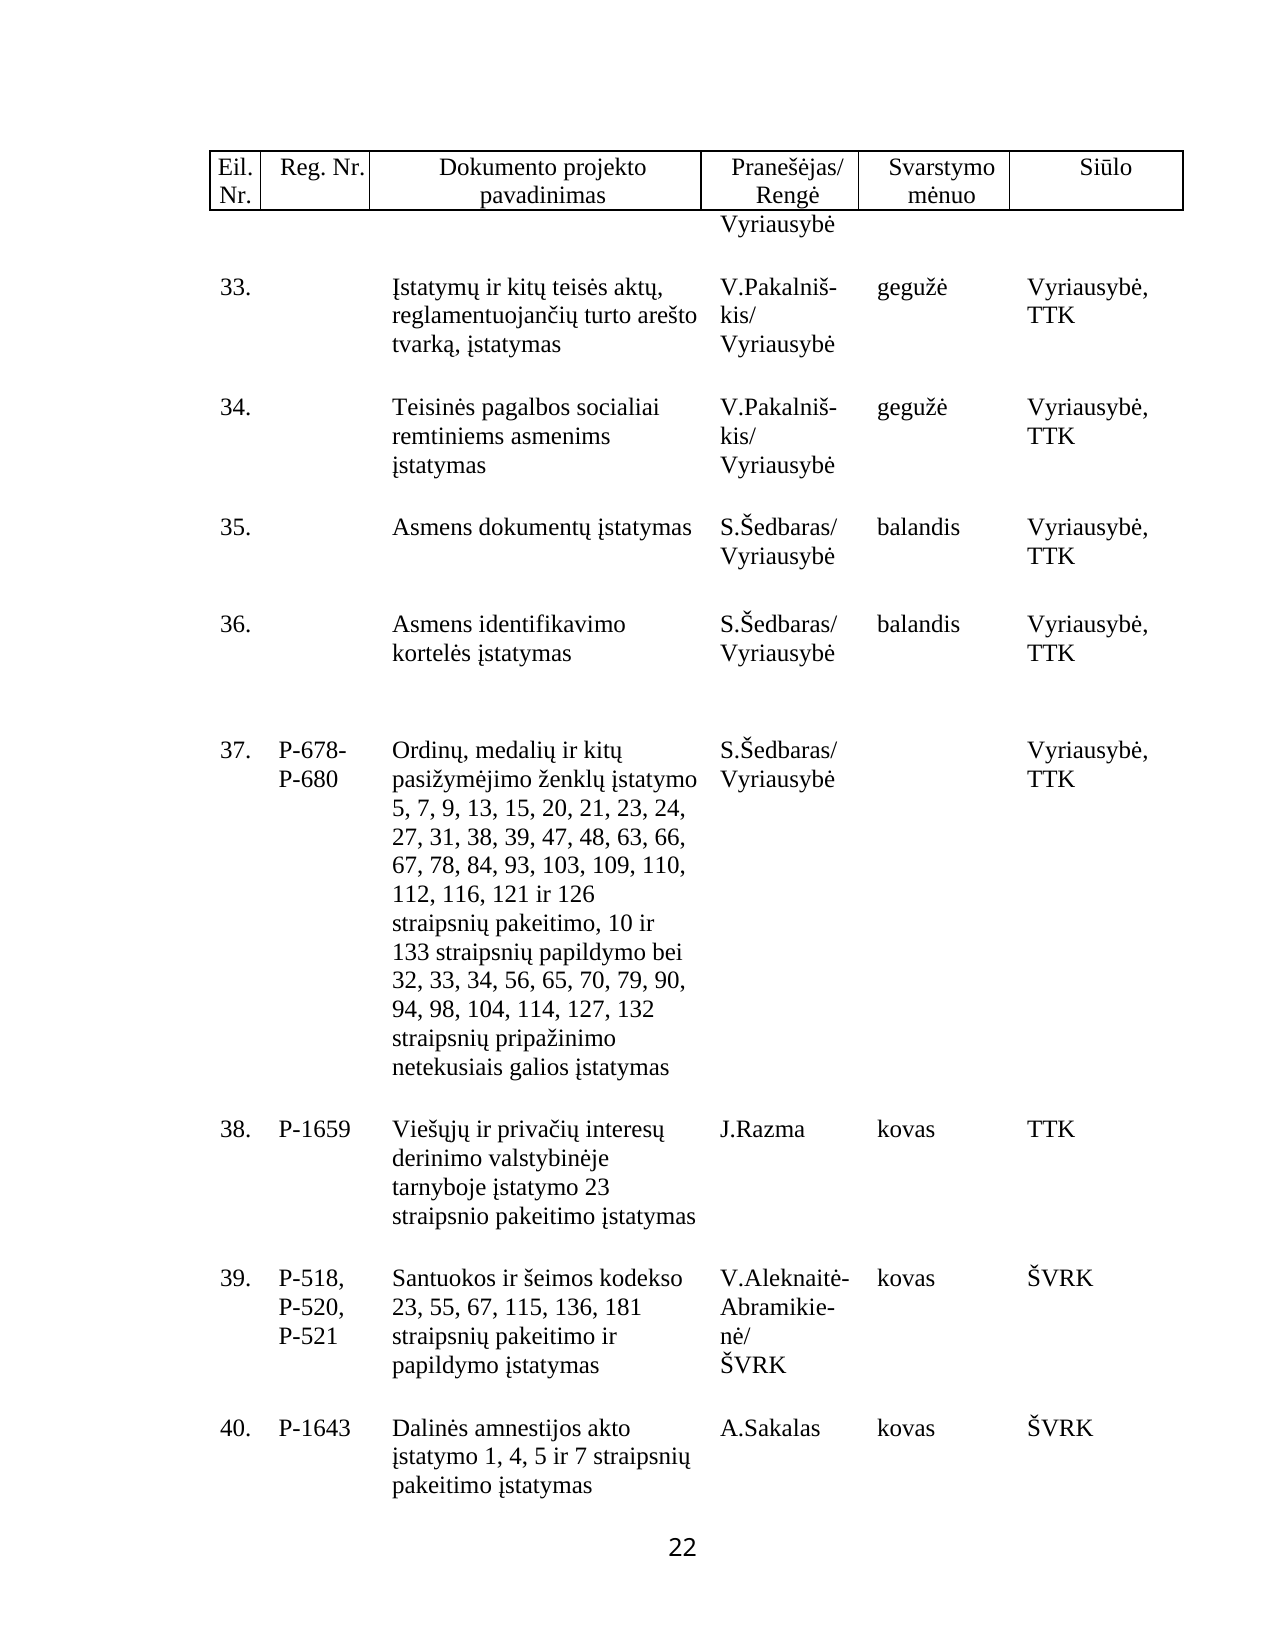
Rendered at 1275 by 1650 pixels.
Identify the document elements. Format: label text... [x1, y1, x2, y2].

table_cell [370, 1379, 374, 1413]
table_cell gegužė [874, 272, 1000, 358]
table_cell [275, 610, 369, 673]
table_cell [261, 1379, 265, 1413]
table_cell 37. [210, 735, 261, 1080]
table_cell [374, 673, 384, 735]
table_cell 38. [210, 1115, 261, 1229]
table_cell P-518, P-520, P-521 [275, 1264, 369, 1378]
table_cell kovas [874, 1115, 1000, 1229]
table_cell [261, 1264, 275, 1378]
table_cell Asmens dokumentų įstatymas [389, 513, 701, 576]
table_cell balandis [874, 610, 1000, 673]
table_cell [1000, 1413, 1024, 1499]
table_cell [265, 673, 275, 735]
table_cell 34. [210, 392, 261, 478]
table_cell [1178, 764, 1183, 1080]
table_cell [1178, 541, 1183, 576]
table_cell [370, 513, 389, 576]
table_cell TTK [1024, 1115, 1177, 1229]
table_cell P-1659 [275, 1115, 369, 1229]
table_header [261, 152, 275, 209]
table_cell [1178, 211, 1183, 238]
table_cell [1178, 421, 1183, 478]
table_cell kovas [874, 1264, 1000, 1378]
table_cell [261, 1115, 275, 1229]
table_cell [858, 211, 874, 238]
table_header Reg. Nr. [275, 152, 369, 209]
table_cell kovas [874, 1413, 1000, 1499]
table_cell [370, 272, 389, 358]
table_cell J.Razma [717, 1115, 858, 1229]
table_cell [370, 576, 374, 609]
table_cell [874, 735, 1000, 1080]
table_cell [1000, 392, 1024, 478]
table_cell [701, 513, 717, 576]
table_cell [701, 610, 717, 673]
table_cell ŠVRK [1024, 1264, 1177, 1378]
table_cell [1178, 638, 1183, 673]
table_cell [1178, 1292, 1183, 1378]
table_cell [1178, 1441, 1183, 1499]
table_cell [261, 238, 265, 272]
table_cell [257, 673, 261, 735]
table_cell 35. [210, 513, 261, 576]
table_cell [1178, 301, 1183, 358]
table_cell [1178, 1143, 1183, 1229]
table_cell [701, 1413, 717, 1499]
table_cell [858, 1264, 874, 1378]
table_cell [370, 735, 389, 1080]
table_cell [370, 358, 374, 392]
table_cell P-678- P-680 [275, 735, 369, 1080]
table_cell [1000, 1115, 1024, 1229]
table_cell Asmens identifikavimo kortelės įstatymas [389, 610, 701, 673]
table_cell 39. [210, 1264, 261, 1378]
table_cell [701, 392, 717, 478]
table_cell 33. [210, 272, 261, 358]
table_cell [261, 392, 275, 478]
table_cell [261, 576, 265, 609]
table_header [1010, 152, 1028, 209]
table_cell [370, 1115, 389, 1229]
table_cell [257, 1379, 261, 1413]
table_cell [874, 211, 1000, 238]
table_cell [370, 1264, 389, 1378]
table_cell [257, 1080, 261, 1114]
table_cell [389, 211, 701, 238]
table_cell gegužė [874, 392, 1000, 478]
table_cell [275, 272, 369, 358]
table_cell [1000, 735, 1024, 1080]
table_cell S.Šedbaras/ Vyriausybė [717, 610, 858, 673]
table_cell [370, 211, 389, 238]
table_cell [261, 735, 275, 1080]
table_cell A.Sakalas [717, 1413, 858, 1499]
table_cell [261, 513, 275, 576]
table_header [702, 152, 717, 209]
table_cell [261, 1230, 265, 1263]
table_cell [1000, 211, 1024, 238]
table_cell 36. [210, 610, 261, 673]
table_cell [257, 479, 261, 512]
table_cell [257, 358, 261, 392]
table_cell [1000, 1264, 1024, 1378]
table_cell [701, 1264, 717, 1378]
table_cell Vyriausybė, TTK [1024, 392, 1177, 478]
table_cell [370, 1080, 374, 1114]
table_cell [858, 610, 874, 673]
table_cell [858, 513, 874, 576]
table_cell [370, 1230, 374, 1263]
table_cell [261, 1413, 275, 1499]
table_cell [257, 1230, 261, 1263]
table_cell [275, 392, 369, 478]
table_cell [858, 392, 874, 478]
table_cell [261, 610, 275, 673]
table_cell ŠVRK [1024, 1413, 1177, 1499]
table_cell [370, 392, 389, 478]
table_cell [701, 735, 717, 1080]
table_cell [701, 211, 717, 238]
table_cell Vyriausybė, TTK [1024, 513, 1177, 576]
table_cell [261, 673, 265, 735]
table_cell [370, 479, 374, 512]
table_cell [858, 272, 874, 358]
table_cell [858, 1413, 874, 1499]
table_cell [370, 238, 374, 272]
table_cell Vyriausybė, TTK [1024, 735, 1177, 1080]
table_cell [858, 1115, 874, 1229]
table_cell [1000, 513, 1024, 576]
table_cell [257, 576, 261, 609]
table_cell [261, 211, 275, 238]
table_cell [701, 1115, 717, 1229]
table_cell [384, 707, 389, 735]
table_cell [701, 272, 717, 358]
table_cell S.Šedbaras/ Vyriausybė [717, 513, 858, 576]
table_cell [210, 211, 261, 238]
table_cell [261, 1080, 265, 1114]
table_cell [858, 735, 874, 1080]
table_cell S.Šedbaras/ Vyriausybė [717, 735, 858, 1080]
table_cell [275, 513, 369, 576]
table_cell 40. [210, 1413, 261, 1499]
table_cell [261, 272, 275, 358]
table_cell balandis [874, 513, 1000, 576]
table_cell Vyriausybė, TTK [1024, 272, 1177, 358]
table_cell [370, 673, 374, 735]
table_cell [261, 479, 265, 512]
table_cell Vyriausybė, TTK [1024, 610, 1177, 673]
table_cell [370, 610, 389, 673]
table_cell P-1643 [275, 1413, 369, 1499]
table_cell [1000, 610, 1024, 673]
table_cell [370, 1413, 389, 1499]
table_cell [275, 211, 369, 238]
table_cell [257, 238, 261, 272]
table_header [370, 152, 384, 209]
table_header Siūlo [1028, 152, 1182, 209]
table_cell [275, 673, 369, 735]
table_cell [1024, 211, 1177, 238]
table_cell [261, 358, 265, 392]
table_cell [1000, 272, 1024, 358]
table_header [859, 152, 874, 209]
